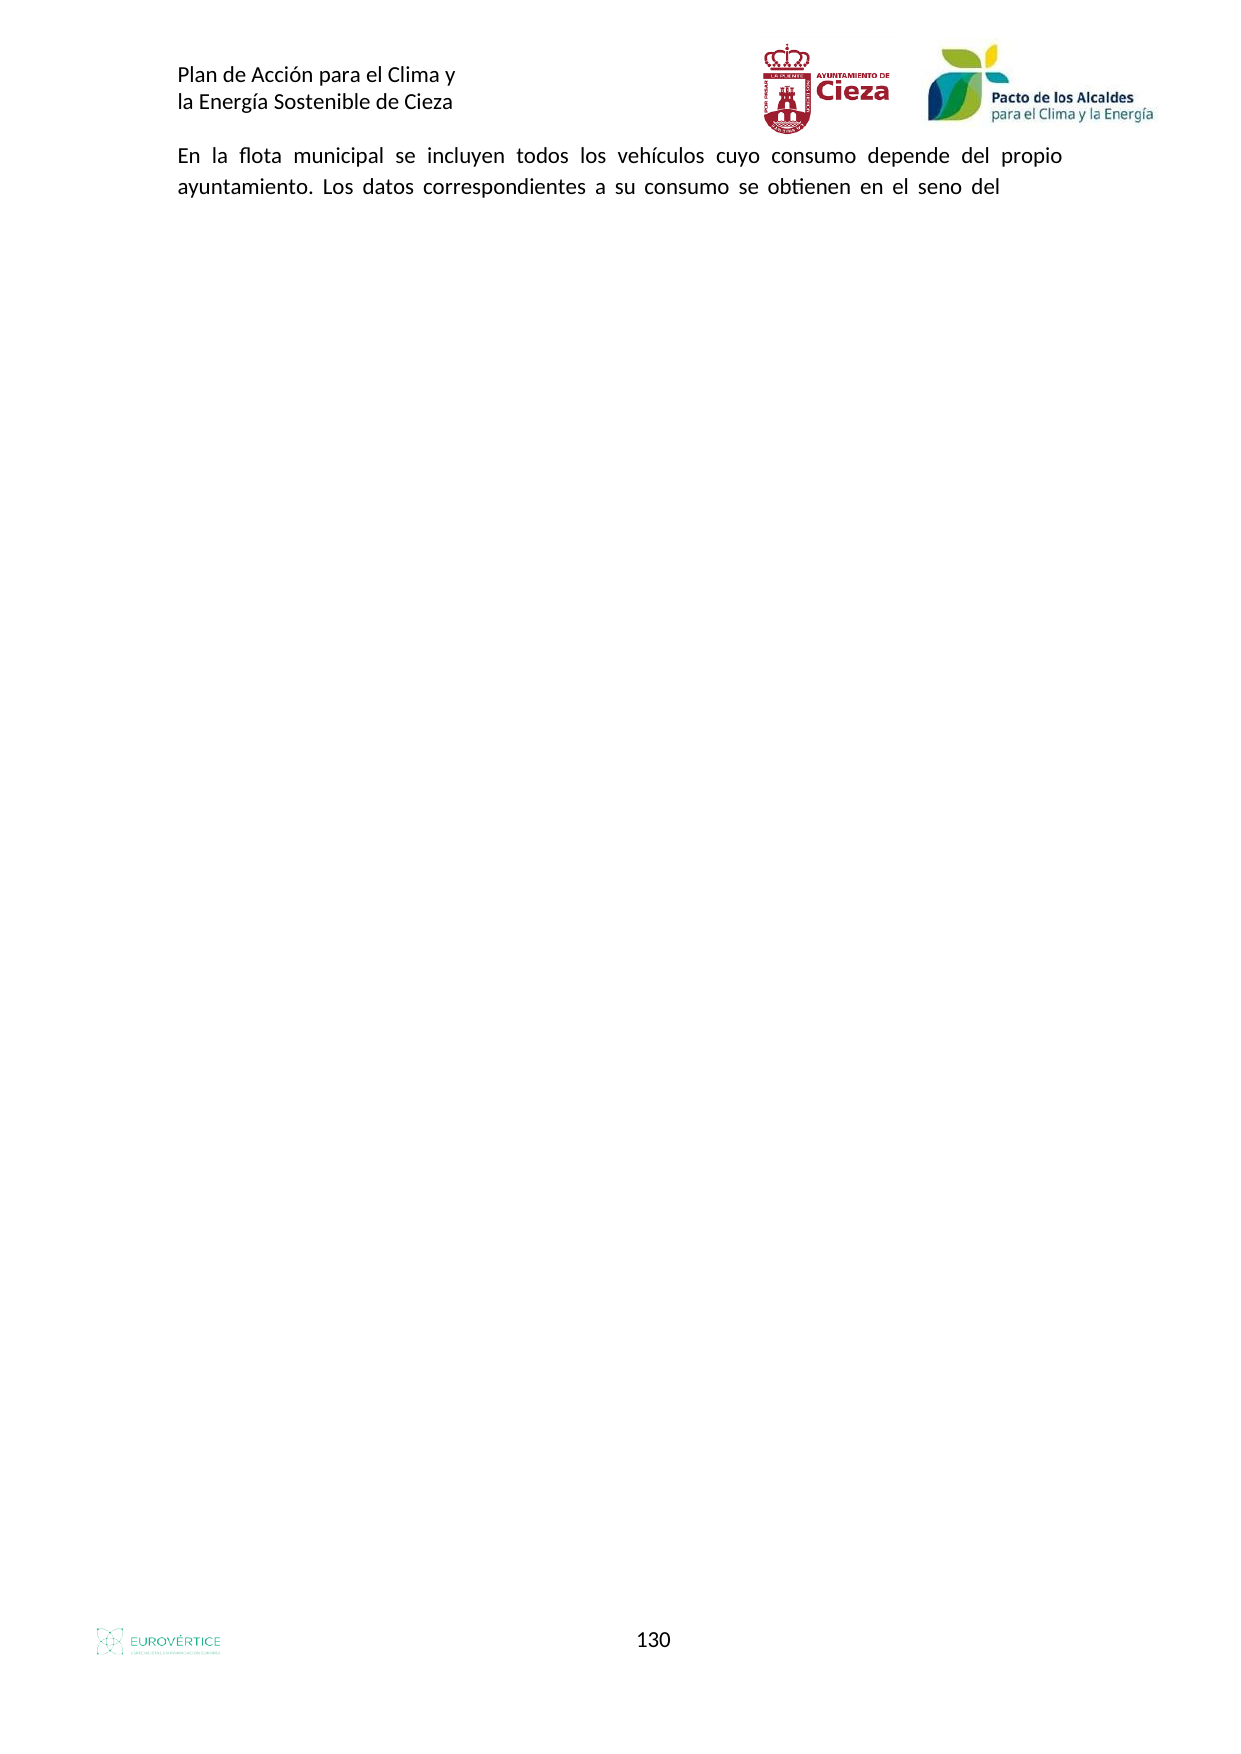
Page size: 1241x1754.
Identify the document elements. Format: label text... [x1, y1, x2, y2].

picture [755, 37, 897, 139]
text En la flota municipal se incluyen todos los vehículos cuyo consumo depende del propio ayuntamiento. Los datos correspondientes a su consumo se obtienen en el seno del [177, 142, 1063, 200]
picture [96, 1628, 221, 1655]
picture [921, 38, 1159, 128]
